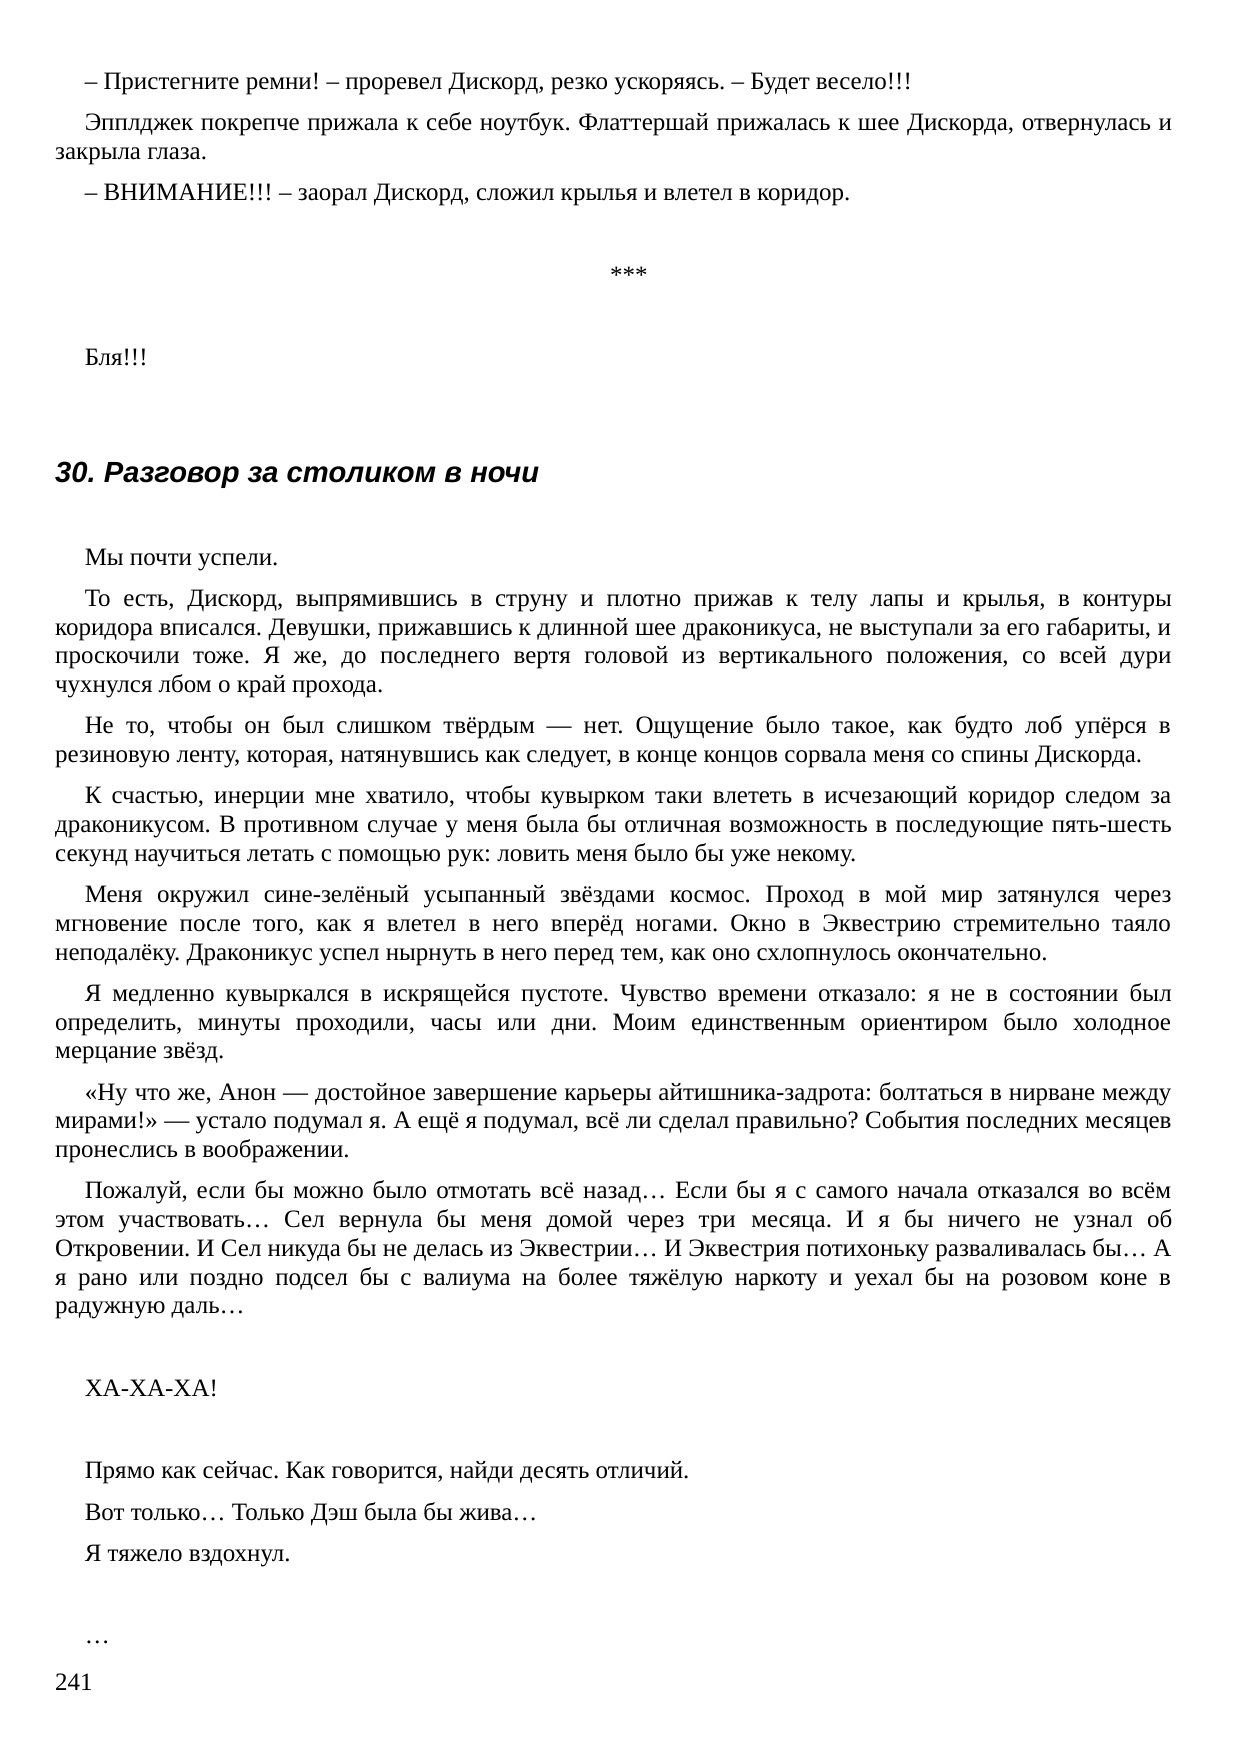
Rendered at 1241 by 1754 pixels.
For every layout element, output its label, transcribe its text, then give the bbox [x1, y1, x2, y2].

text – ВНИМАНИЕ!!! – заорал Дискорд, сложил крылья и влетел в коридор. [55, 177, 1173, 206]
text Мы почти успели. [55, 542, 1173, 571]
text Я медленно кувыркался в искрящейся пустоте. Чувство времени отказало: я не в состоянии был определить, минуты проходили, часы или дни. Моим единственным ориентиром было холодное мерцание звёзд. [55, 978, 1173, 1064]
text К счастью, инерции мне хватило, чтобы кувырком таки влететь в исчезающий коридор следом за драконикусом. В противном случае у меня была бы отличная возможность в последующие пять-шесть секунд научиться летать с помощью рук: ловить меня было бы уже некому. [55, 781, 1173, 867]
text Эпплджек покрепче прижала к себе ноутбук. Флаттершай прижалась к шее Дискорда, отвернулась и закрыла глаза. [55, 107, 1173, 165]
text *** [55, 260, 1173, 288]
subtitle 30. Разговор за столиком в ночи [55, 454, 1173, 488]
text ХА-ХА-ХА! [55, 1373, 1173, 1402]
text Не то, чтобы он был слишком твёрдым — нет. Ощущение было такое, как будто лоб упёрся в резиновую ленту, которая, натянувшись как следует, в конце концов сорвала меня со спины Дискорда. [55, 711, 1173, 768]
text То есть, Дискорд, выпрямившись в струну и плотно прижав к телу лапы и крылья, в контуры коридора вписался. Девушки, прижавшись к длинной шее драконикуса, не выступали за его габариты, и проскочили тоже. Я же, до последнего вертя головой из вертикального положения, со всей дури чухнулся лбом о край прохода. [55, 583, 1173, 698]
text Бля!!! [55, 342, 1173, 371]
text – Пристегните ремни! – проревел Дискорд, резко ускоряясь. – Будет весело!!! [55, 66, 1173, 95]
text Пожалуй, если бы можно было отмотать всё назад… Если бы я с самого начала отказался во всём этом участвовать… Сел вернула бы меня домой через три месяца. И я бы ничего не узнал об Откровении. И Сел никуда бы не делась из Эквестрии… И Эквестрия потихоньку разваливалась бы… А я рано или поздно подсел бы с валиума на более тяжёлую наркоту и уехал бы на розовом коне в радужную даль… [55, 1176, 1173, 1319]
text Вот только… Только Дэш была бы жива… [55, 1497, 1173, 1526]
text Я тяжело вздохнул. [55, 1538, 1173, 1567]
text Прямо как сейчас. Как говорится, найди десять отличий. [55, 1456, 1173, 1484]
text … [55, 1621, 1173, 1649]
text Меня окружил сине-зелёный усыпанный звёздами космос. Проход в мой мир затянулся через мгновение после того, как я влетел в него вперёд ногами. Окно в Эквестрию стремительно таяло неподалёку. Драконикус успел нырнуть в него перед тем, как оно схлопнулось окончательно. [55, 879, 1173, 966]
text «Ну что же, Анон — достойное завершение карьеры айтишника-задрота: болтаться в нирване между мирами!» — устало подумал я. А ещё я подумал, всё ли сделал правильно? События последних месяцев пронеслись в воображении. [55, 1077, 1173, 1163]
